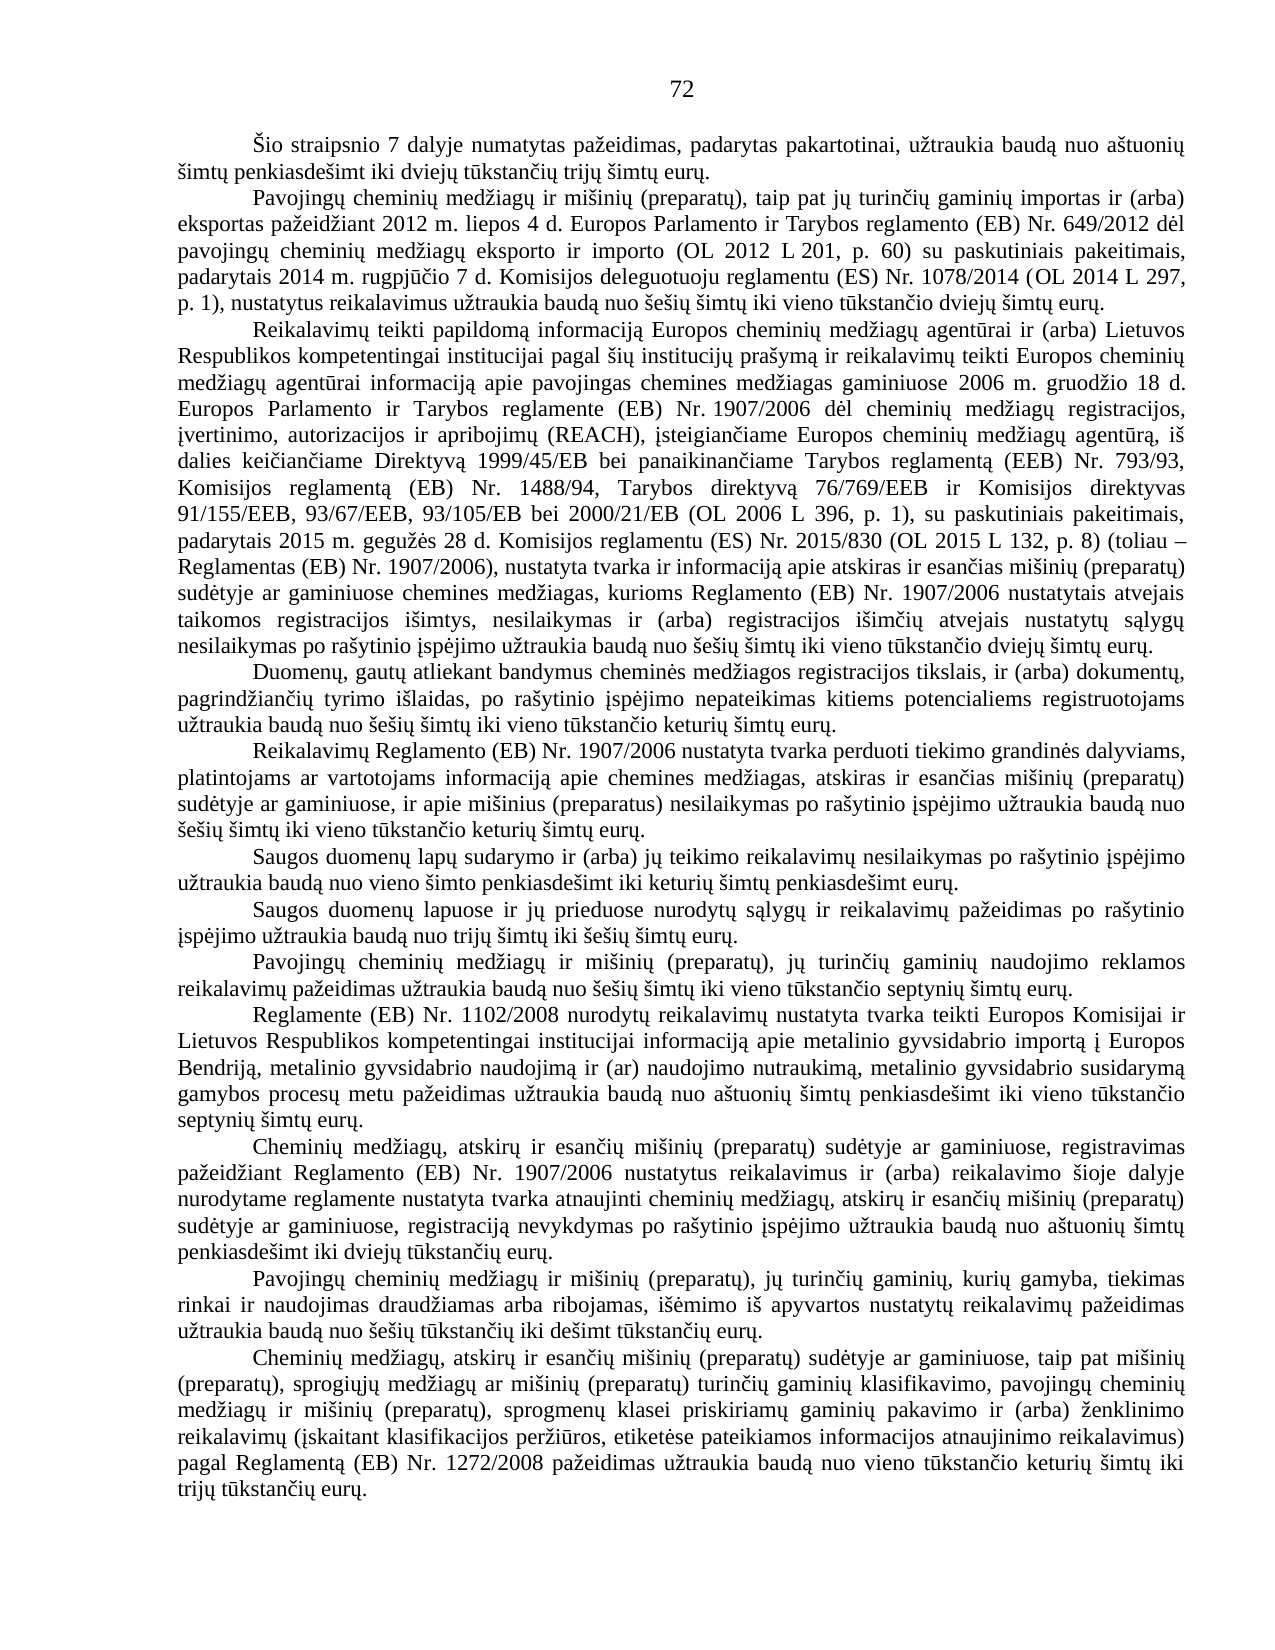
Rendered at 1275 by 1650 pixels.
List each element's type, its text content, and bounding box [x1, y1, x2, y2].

text Šio straipsnio 7 dalyje numatytas pažeidimas, padarytas pakartotinai, užtraukia baudą nuo aštuonių šimtų penkiasdešimt iki dviejų tūkstančių trijų šimtų eurų. [177, 131, 1186, 184]
text Pavojingų cheminių medžiagų ir mišinių (preparatų), jų turinčių gaminių, kurių gamyba, tiekimas rinkai ir naudojimas draudžiamas arba ribojamas, išėmimo iš apyvartos nustatytų reikalavimų pažeidimas užtraukia baudą nuo šešių tūkstančių iki dešimt tūkstančių eurų. [177, 1264, 1186, 1344]
text Saugos duomenų lapuose ir jų prieduose nurodytų sąlygų ir reikalavimų pažeidimas po rašytinio įspėjimo užtraukia baudą nuo trijų šimtų iki šešių šimtų eurų. [177, 896, 1186, 948]
text Saugos duomenų lapų sudarymo ir (arba) jų teikimo reikalavimų nesilaikymas po rašytinio įspėjimo užtraukia baudą nuo vieno šimto penkiasdešimt iki keturių šimtų penkiasdešimt eurų. [177, 843, 1186, 896]
text Cheminių medžiagų, atskirų ir esančių mišinių (preparatų) sudėtyje ar gaminiuose, registravimas pažeidžiant Reglamento (EB) Nr. 1907/2006 nustatytus reikalavimus ir (arba) reikalavimo šioje dalyje nurodytame reglamente nustatyta tvarka atnaujinti cheminių medžiagų, atskirų ir esančių mišinių (preparatų) sudėtyje ar gaminiuose, registraciją nevykdymas po rašytinio įspėjimo užtraukia baudą nuo aštuonių šimtų penkiasdešimt iki dviejų tūkstančių eurų. [177, 1133, 1186, 1264]
text Pavojingų cheminių medžiagų ir mišinių (preparatų), taip pat jų turinčių gaminių importas ir (arba) eksportas pažeidžiant 2012 m. liepos 4 d. Europos Parlamento ir Tarybos reglamento (EB) Nr. 649/2012 dėl pavojingų cheminių medžiagų eksporto ir importo (OL 2012 L 201, p. 60) su paskutiniais pakeitimais, padarytais 2014 m. rugpjūčio 7 d. Komisijos deleguotuoju reglamentu (ES) Nr. 1078/2014 (OL 2014 L 297, p. 1), nustatytus reikalavimus užtraukia baudą nuo šešių šimtų iki vieno tūkstančio dviejų šimtų eurų. [177, 184, 1186, 316]
text Duomenų, gautų atliekant bandymus cheminės medžiagos registracijos tikslais, ir (arba) dokumentų, pagrindžiančių tyrimo išlaidas, po rašytinio įspėjimo nepateikimas kitiems potencialiems registruotojams užtraukia baudą nuo šešių šimtų iki vieno tūkstančio keturių šimtų eurų. [177, 658, 1186, 737]
text Pavojingų cheminių medžiagų ir mišinių (preparatų), jų turinčių gaminių naudojimo reklamos reikalavimų pažeidimas užtraukia baudą nuo šešių šimtų iki vieno tūkstančio septynių šimtų eurų. [177, 948, 1186, 1001]
text Reikalavimų Reglamento (EB) Nr. 1907/2006 nustatyta tvarka perduoti tiekimo grandinės dalyviams, platintojams ar vartotojams informaciją apie chemines medžiagas, atskiras ir esančias mišinių (preparatų) sudėtyje ar gaminiuose, ir apie mišinius (preparatus) nesilaikymas po rašytinio įspėjimo užtraukia baudą nuo šešių šimtų iki vieno tūkstančio keturių šimtų eurų. [177, 737, 1186, 843]
text Reglamente (EB) Nr. 1102/2008 nurodytų reikalavimų nustatyta tvarka teikti Europos Komisijai ir Lietuvos Respublikos kompetentingai institucijai informaciją apie metalinio gyvsidabrio importą į Europos Bendriją, metalinio gyvsidabrio naudojimą ir (ar) naudojimo nutraukimą, metalinio gyvsidabrio susidarymą gamybos procesų metu pažeidimas užtraukia baudą nuo aštuonių šimtų penkiasdešimt iki vieno tūkstančio septynių šimtų eurų. [177, 1001, 1186, 1133]
text Reikalavimų teikti papildomą informaciją Europos cheminių medžiagų agentūrai ir (arba) Lietuvos Respublikos kompetentingai institucijai pagal šių institucijų prašymą ir reikalavimų teikti Europos cheminių medžiagų agentūrai informaciją apie pavojingas chemines medžiagas gaminiuose 2006 m. gruodžio 18 d. Europos Parlamento ir Tarybos reglamente (EB) Nr. 1907/2006 dėl cheminių medžiagų registracijos, įvertinimo, autorizacijos ir apribojimų (REACH), įsteigiančiame Europos cheminių medžiagų agentūrą, iš dalies keičiančiame Direktyvą 1999/45/EB bei panaikinančiame Tarybos reglamentą (EEB) Nr. 793/93, Komisijos reglamentą (EB) Nr. 1488/94, Tarybos direktyvą 76/769/EEB ir Komisijos direktyvas 91/155/EEB, 93/67/EEB, 93/105/EB bei 2000/21/EB (OL 2006 L 396, p. 1), su paskutiniais pakeitimais, padarytais 2015 m. gegužės 28 d. Komisijos reglamentu (ES) Nr. 2015/830 (OL 2015 L 132, p. 8) (toliau – Reglamentas (EB) Nr. 1907/2006), nustatyta tvarka ir informaciją apie atskiras ir esančias mišinių (preparatų) sudėtyje ar gaminiuose chemines medžiagas, kurioms Reglamento (EB) Nr. 1907/2006 nustatytais atvejais taikomos registracijos išimtys, nesilaikymas ir (arba) registracijos išimčių atvejais nustatytų sąlygų nesilaikymas po rašytinio įspėjimo užtraukia baudą nuo šešių šimtų iki vieno tūkstančio dviejų šimtų eurų. [177, 316, 1186, 658]
text Cheminių medžiagų, atskirų ir esančių mišinių (preparatų) sudėtyje ar gaminiuose, taip pat mišinių (preparatų), sprogiųjų medžiagų ar mišinių (preparatų) turinčių gaminių klasifikavimo, pavojingų cheminių medžiagų ir mišinių (preparatų), sprogmenų klasei priskiriamų gaminių pakavimo ir (arba) ženklinimo reikalavimų (įskaitant klasifikacijos peržiūros, etiketėse pateikiamos informacijos atnaujinimo reikalavimus) pagal Reglamentą (EB) Nr. 1272/2008 pažeidimas užtraukia baudą nuo vieno tūkstančio keturių šimtų iki trijų tūkstančių eurų. [177, 1344, 1186, 1502]
